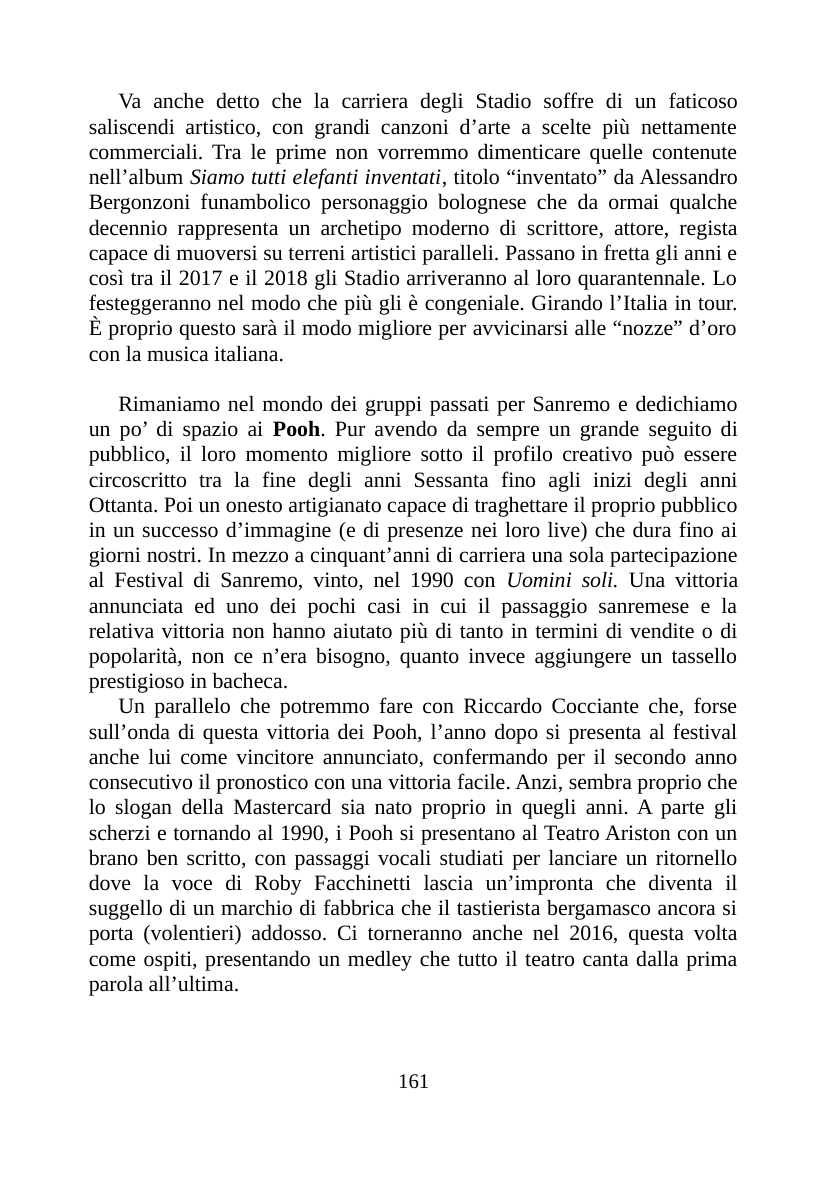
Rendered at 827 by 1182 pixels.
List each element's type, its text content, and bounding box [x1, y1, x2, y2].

text Rimaniamo nel mondo dei gruppi passati per Sanremo e dedichiamo un po’ di spazio ai Pooh. Pur avendo da sempre un grande seguito di pubblico, il loro momento migliore sotto il profilo creativo può essere circoscritto tra la fine degli anni Sessanta fino agli inizi degli anni Ottanta. Poi un onesto artigianato capace di traghettare il proprio pubblico in un successo d’immagine (e di presenze nei loro live) che dura fino ai giorni nostri. In mezzo a cinquant’anni di carriera una sola partecipazione al Festival di Sanremo, vinto, nel 1990 con Uomini soli. Una vittoria annunciata ed uno dei pochi casi in cui il passaggio sanremese e la relativa vittoria non hanno aiutato più di tanto in termini di vendite o di popolarità, non ce n’era bisogno, quanto invece aggiungere un tassello prestigioso in bacheca. [88, 391, 738, 693]
text Un parallelo che potremmo fare con Riccardo Cocciante che, forse sull’onda di questa vittoria dei Pooh, l’anno dopo si presenta al festival anche lui come vincitore annunciato, confermando per il secondo anno consecutivo il pronostico con una vittoria facile. Anzi, sembra proprio che lo slogan della Mastercard sia nato proprio in quegli anni. A parte gli scherzi e tornando al 1990, i Pooh si presentano al Teatro Ariston con un brano ben scritto, con passaggi vocali studiati per lanciare un ritornello dove la voce di Roby Facchinetti lascia un’impronta che diventa il suggello di un marchio di fabbrica che il tastierista bergamasco ancora si porta (volentieri) addosso. Ci torneranno anche nel 2016, questa volta come ospiti, presentando un medley che tutto il teatro canta dalla prima parola all’ultima. [88, 693, 738, 996]
text Va anche detto che la carriera degli Stadio soffre di un faticoso saliscendi artistico, con grandi canzoni d’arte a scelte più nettamente commerciali. Tra le prime non vorremmo dimenticare quelle contenute nell’album Siamo tutti elefanti inventati, titolo “inventato” da Alessandro Bergonzoni funambolico personaggio bolognese che da ormai qualche decennio rappresenta un archetipo moderno di scrittore, attore, regista capace di muoversi su terreni artistici paralleli. Passano in fretta gli anni e così tra il 2017 e il 2018 gli Stadio arriveranno al loro quarantennale. Lo festeggeranno nel modo che più gli è congeniale. Girando l’Italia in tour. È proprio questo sarà il modo migliore per avvicinarsi alle “nozze” d’oro con la musica italiana. [88, 88, 738, 366]
